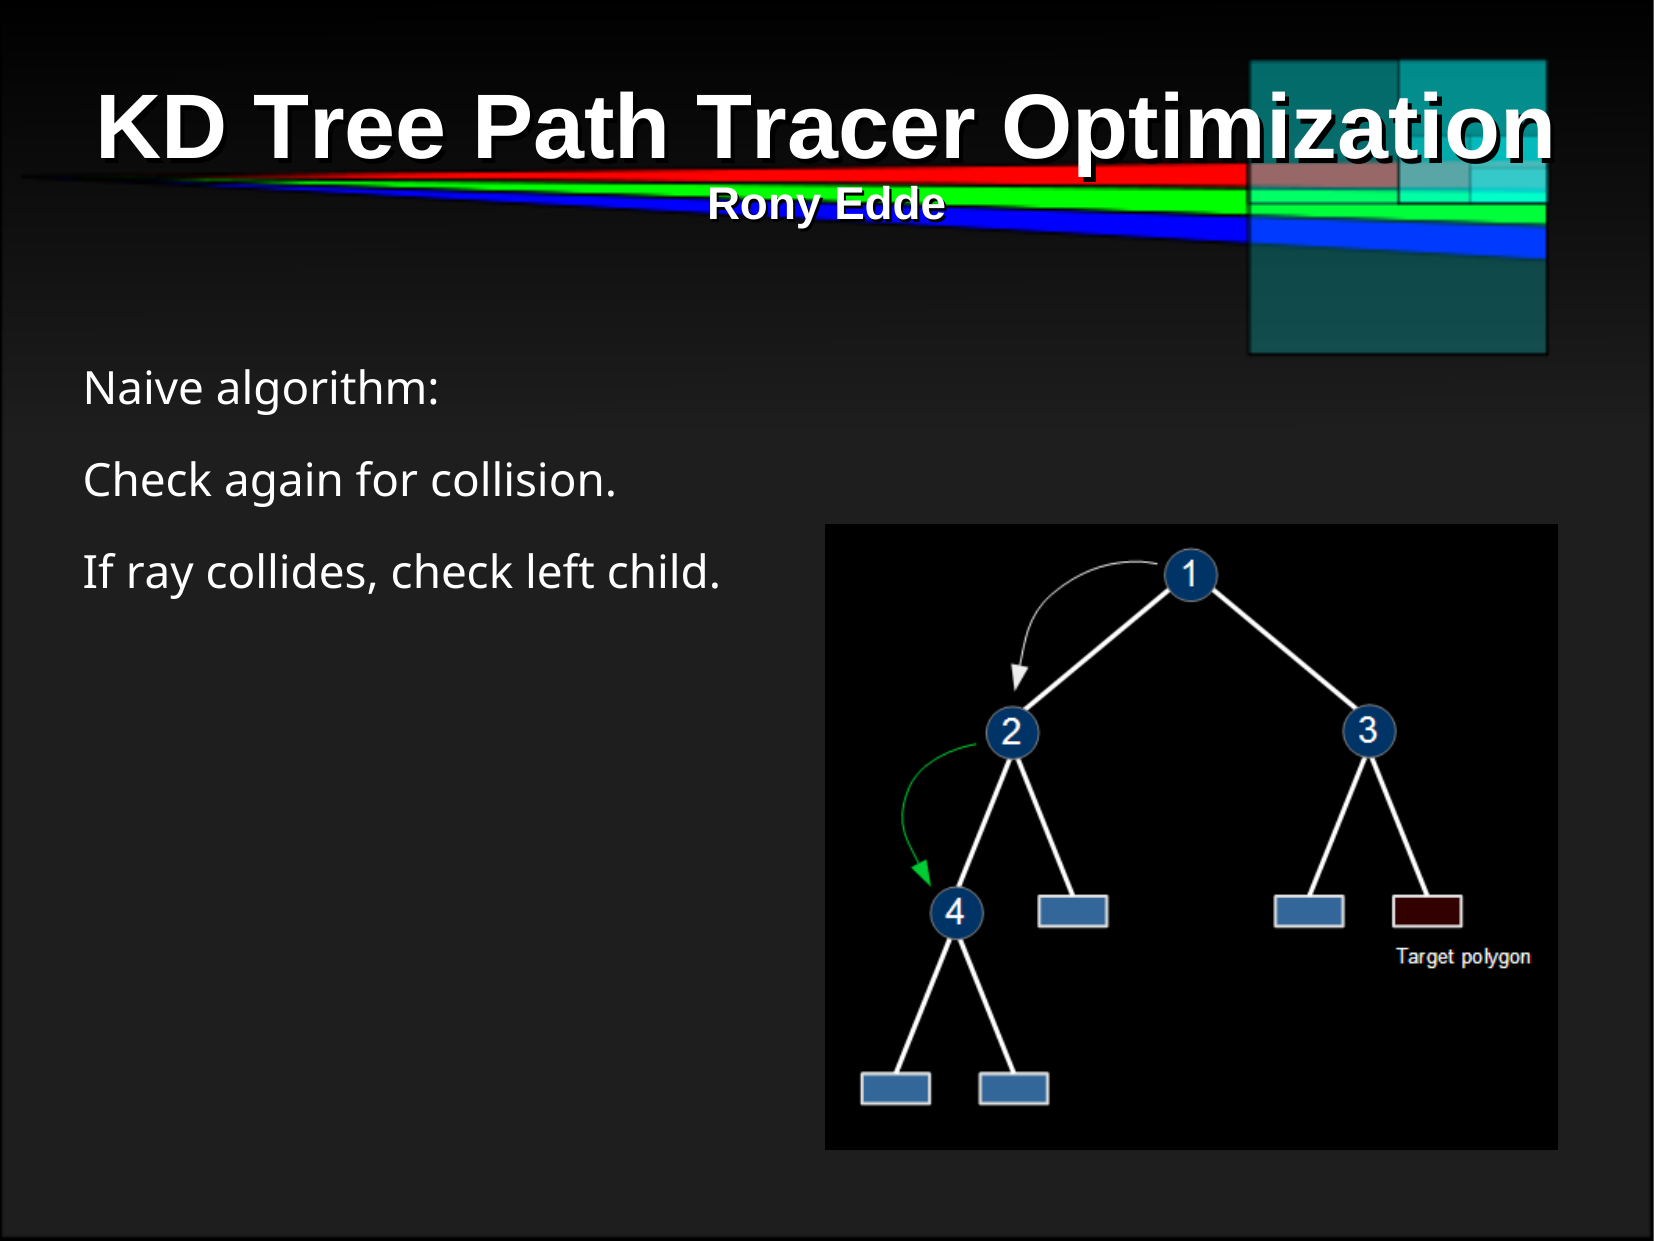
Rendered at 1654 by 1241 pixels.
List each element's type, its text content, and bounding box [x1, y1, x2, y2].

picture [0, 0, 1654, 1241]
title KD Tree Path Tracer Optimization Rony Edde [82, 56, 1571, 250]
list Naive algorithm: Check again for collision. If ray collides, check left child. [82, 355, 1571, 1058]
